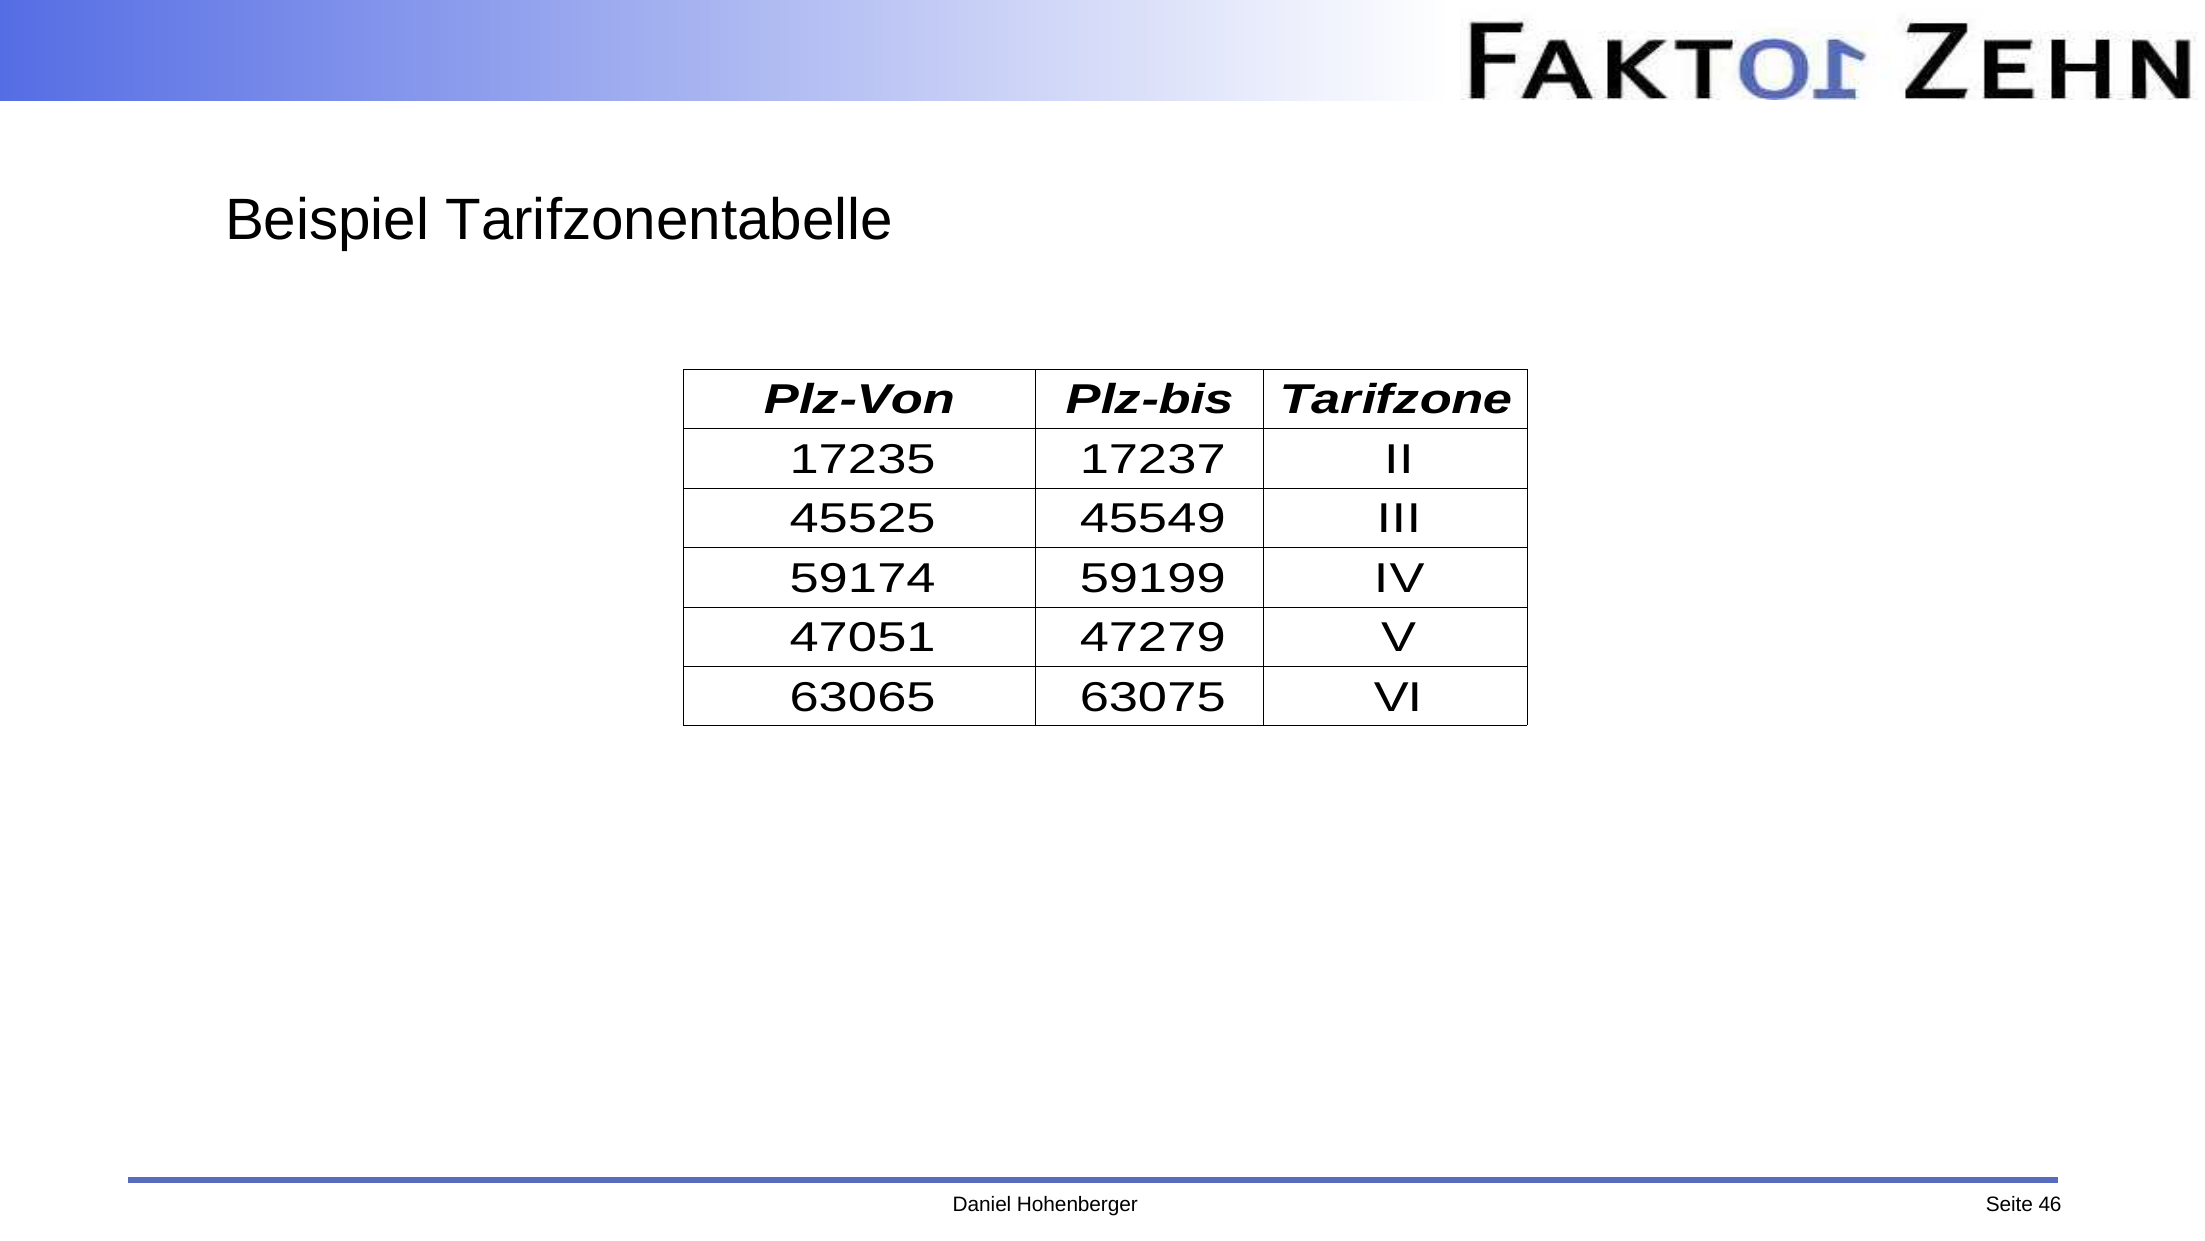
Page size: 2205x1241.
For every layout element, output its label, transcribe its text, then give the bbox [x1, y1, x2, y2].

title Beispiel Tarifzonentabelle [225, 142, 1981, 296]
picture [1460, 7, 2202, 100]
chart [334, 369, 1892, 977]
